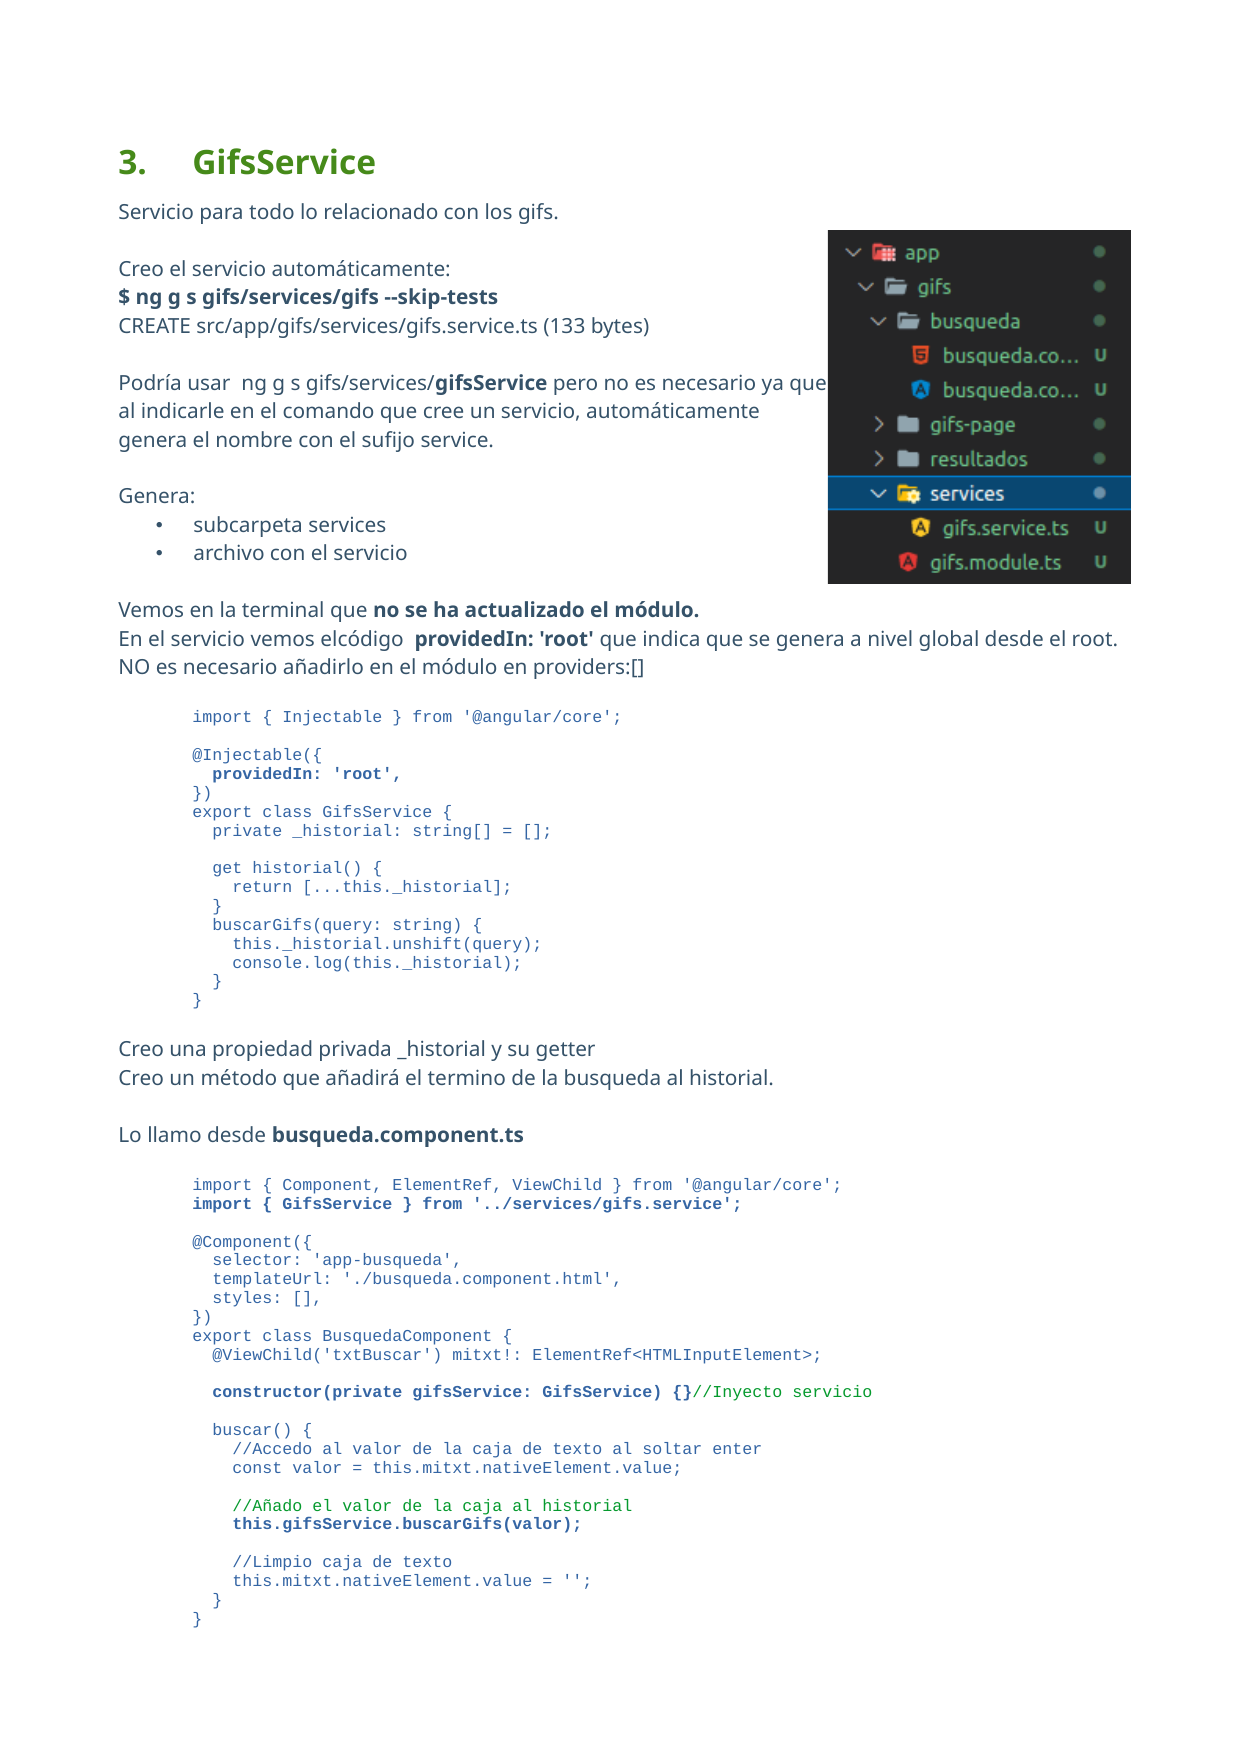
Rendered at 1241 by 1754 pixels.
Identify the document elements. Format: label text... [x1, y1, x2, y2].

text Creo el servicio automáticamente: [118, 254, 827, 282]
text constructor(private gifsService: GifsService) {}//Inyecto servicio [192, 1384, 1122, 1403]
text buscarGifs(query: string) { [192, 916, 1122, 935]
text NO es necesario añadirlo en el módulo en providers:[] [118, 652, 1122, 681]
text export class BusquedaComponent { [192, 1327, 1122, 1346]
text export class GifsService { [192, 803, 1122, 822]
text } [192, 992, 1122, 1011]
text templateUrl: './busqueda.component.html', [192, 1271, 1122, 1290]
subtitle GifsService [118, 139, 1122, 185]
text Servicio para todo lo relacionado con los gifs. [118, 197, 1122, 226]
text @ViewChild('txtBuscar') mitxt!: ElementRef<HTMLInputElement>; [192, 1346, 1122, 1365]
text CREATE src/app/gifs/services/gifs.service.ts (133 bytes) [118, 311, 827, 339]
text Genera: [118, 482, 827, 510]
text styles: [], [192, 1290, 1122, 1308]
text } [192, 898, 1122, 916]
text } [192, 973, 1122, 992]
text import { Component, ElementRef, ViewChild } from '@angular/core'; [192, 1177, 1122, 1195]
text buscar() { [192, 1422, 1122, 1441]
text $ ng g s gifs/services/gifs --skip-tests [118, 282, 827, 311]
text //Limpio caja de texto [192, 1554, 1122, 1572]
text console.log(this._historial); [192, 954, 1122, 973]
text }) [192, 784, 1122, 803]
text @Component({ [192, 1233, 1122, 1252]
text const valor = this.mitxt.nativeElement.value; [192, 1459, 1122, 1478]
text //Accedo al valor de la caja de texto al soltar enter [192, 1441, 1122, 1459]
text @Injectable({ [192, 747, 1122, 766]
text import { Injectable } from '@angular/core'; [192, 709, 1122, 728]
text return [...this._historial]; [192, 879, 1122, 898]
text } [192, 1591, 1122, 1610]
text this.gifsService.buscarGifs(valor); [192, 1516, 1122, 1535]
text En el servicio vemos elcódigo providedIn: 'root' que indica que se genera a nivel global desde el root. [118, 624, 1122, 652]
text private _historial: string[] = []; [192, 822, 1122, 841]
text Vemos en la terminal que no se ha actualizado el módulo. [118, 595, 1122, 624]
text Creo un método que añadirá el termino de la busqueda al historial. [118, 1063, 1122, 1091]
picture [827, 230, 1131, 584]
text Lo llamo desde busqueda.component.ts [118, 1120, 1122, 1148]
text get historial() { [192, 860, 1122, 879]
text this.mitxt.nativeElement.value = ''; [192, 1572, 1122, 1591]
list archivo con el servicio [156, 538, 827, 567]
list subcarpeta services [156, 510, 827, 538]
text }) [192, 1308, 1122, 1327]
text } [192, 1610, 1122, 1629]
text selector: 'app-busqueda', [192, 1252, 1122, 1271]
text //Añado el valor de la caja al historial [192, 1497, 1122, 1516]
text import { GifsService } from '../services/gifs.service'; [192, 1195, 1122, 1214]
text Creo una propiedad privada _historial y su getter [118, 1034, 1122, 1063]
text Podría usar ng g s gifs/services/gifsService pero no es necesario ya que al indicarle en el comando que cree un servicio, automáticamente genera el nombre con el sufijo service. [118, 368, 827, 453]
text this._historial.unshift(query); [192, 935, 1122, 954]
text providedIn: 'root', [192, 766, 1122, 784]
